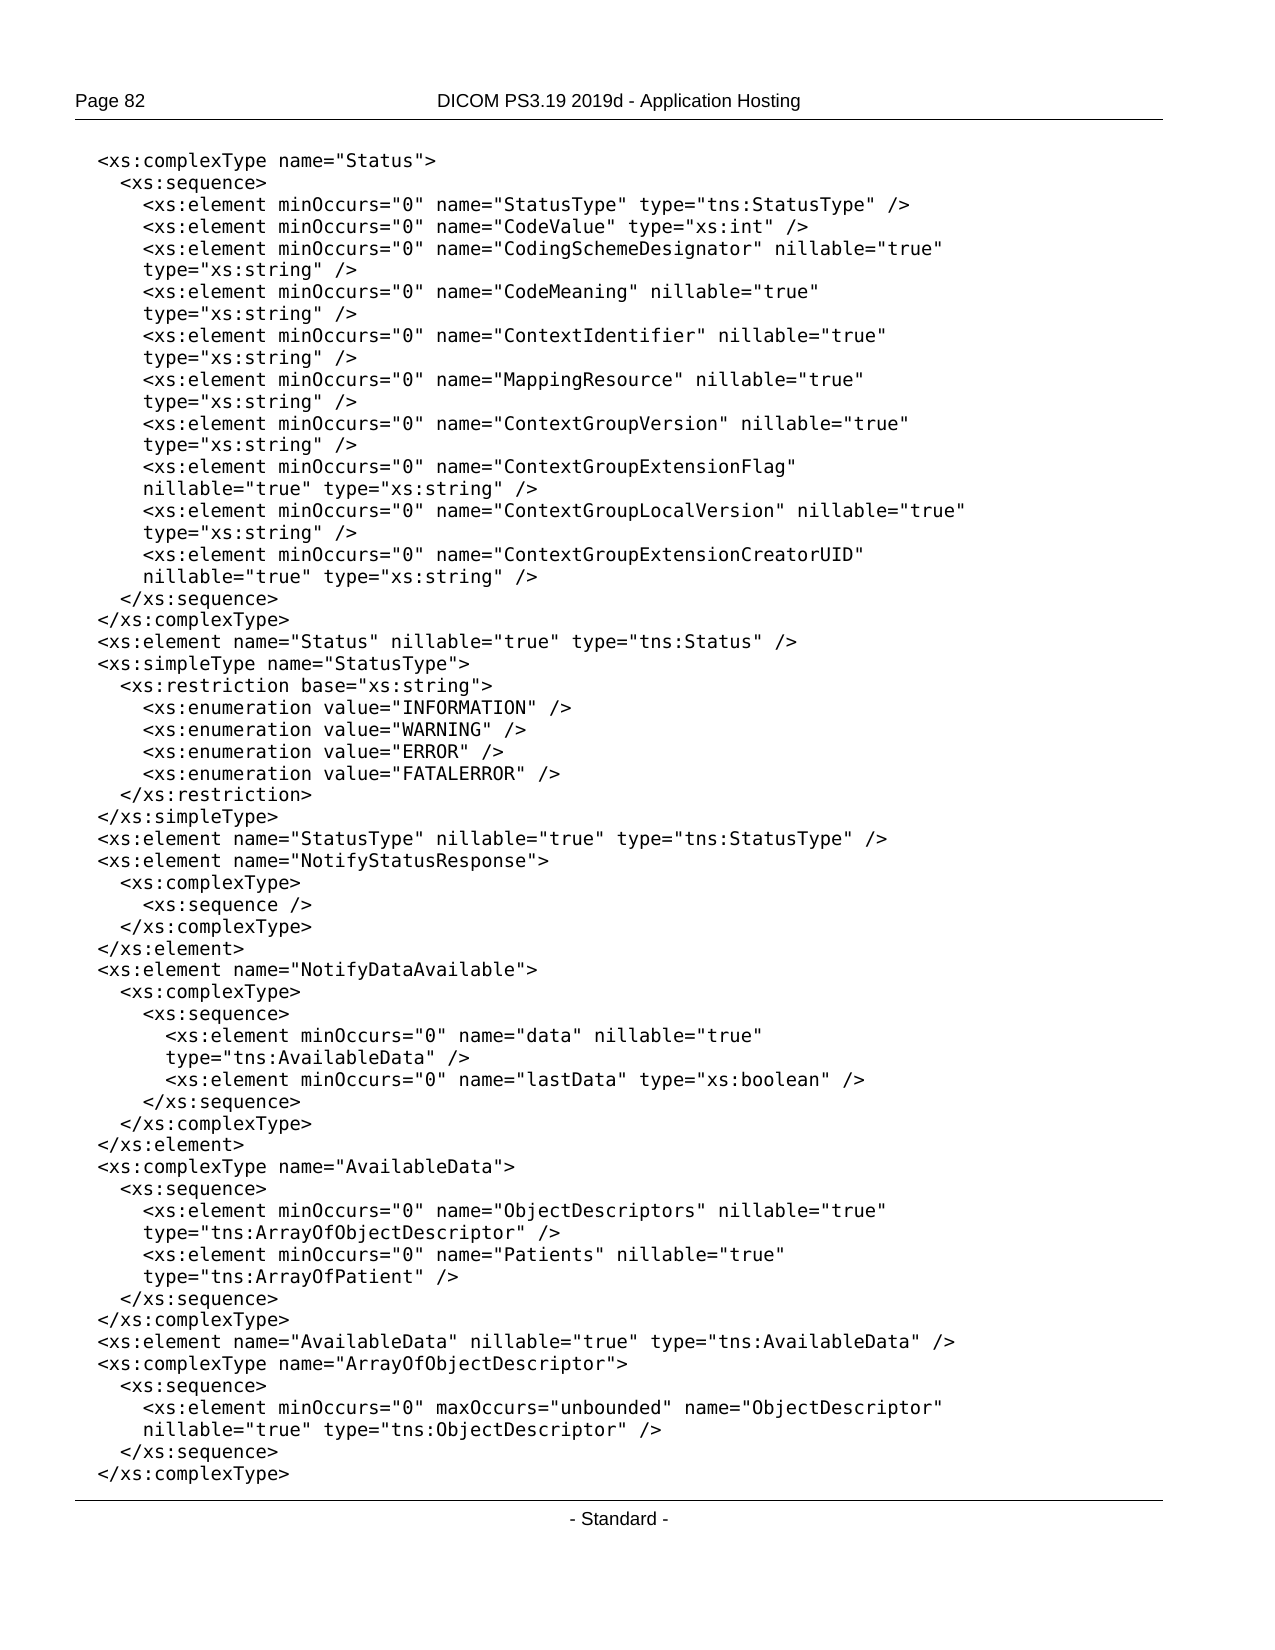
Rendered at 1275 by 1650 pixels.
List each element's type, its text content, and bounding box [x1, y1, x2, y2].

text <xs:complexType name="Status"> <xs:sequence> <xs:element minOccurs="0" name="StatusType" type="tns:StatusType" /> <xs:element minOccurs="0" name="CodeValue" type="xs:int" /> <xs:element minOccurs="0" name="CodingSchemeDesignator" nillable="true" type="xs:string" /> <xs:element minOccurs="0" name="CodeMeaning" nillable="true" type="xs:string" /> <xs:element minOccurs="0" name="ContextIdentifier" nillable="true" type="xs:string" /> <xs:element minOccurs="0" name="MappingResource" nillable="true" type="xs:string" /> <xs:element minOccurs="0" name="ContextGroupVersion" nillable="true" type="xs:string" /> <xs:element minOccurs="0" name="ContextGroupExtensionFlag" nillable="true" type="xs:string" /> <xs:element minOccurs="0" name="ContextGroupLocalVersion" nillable="true" type="xs:string" /> <xs:element minOccurs="0" name="ContextGroupExtensionCreatorUID" nillable="true" type="xs:string" /> </xs:sequence> </xs:complexType> <xs:element name="Status" nillable="true" type="tns:Status" /> <xs:simpleType name="StatusType"> <xs:restriction base="xs:string"> <xs:enumeration value="INFORMATION" /> <xs:enumeration value="WARNING" /> <xs:enumeration value="ERROR" /> <xs:enumeration value="FATALERROR" /> </xs:restriction> </xs:simpleType> <xs:element name="StatusType" nillable="true" type="tns:StatusType" /> <xs:element name="NotifyStatusResponse"> <xs:complexType> <xs:sequence /> </xs:complexType> </xs:element> <xs:element name="NotifyDataAvailable"> <xs:complexType> <xs:sequence> <xs:element minOccurs="0" name="data" nillable="true" type="tns:AvailableData" /> <xs:element minOccurs="0" name="lastData" type="xs:boolean" /> </xs:sequence> </xs:complexType> </xs:element> <xs:complexType name="AvailableData"> <xs:sequence> <xs:element minOccurs="0" name="ObjectDescriptors" nillable="true" type="tns:ArrayOfObjectDescriptor" /> <xs:element minOccurs="0" name="Patients" nillable="true" type="tns:ArrayOfPatient" /> </xs:sequence> </xs:complexType> <xs:element name="AvailableData" nillable="true" type="tns:AvailableData" /> <xs:complexType name="ArrayOfObjectDescriptor"> <xs:sequence> <xs:element minOccurs="0" maxOccurs="unbounded" name="ObjectDescriptor" nillable="true" type="tns:ObjectDescriptor" /> </xs:sequence> </xs:complexType> [75, 150, 1162, 1484]
